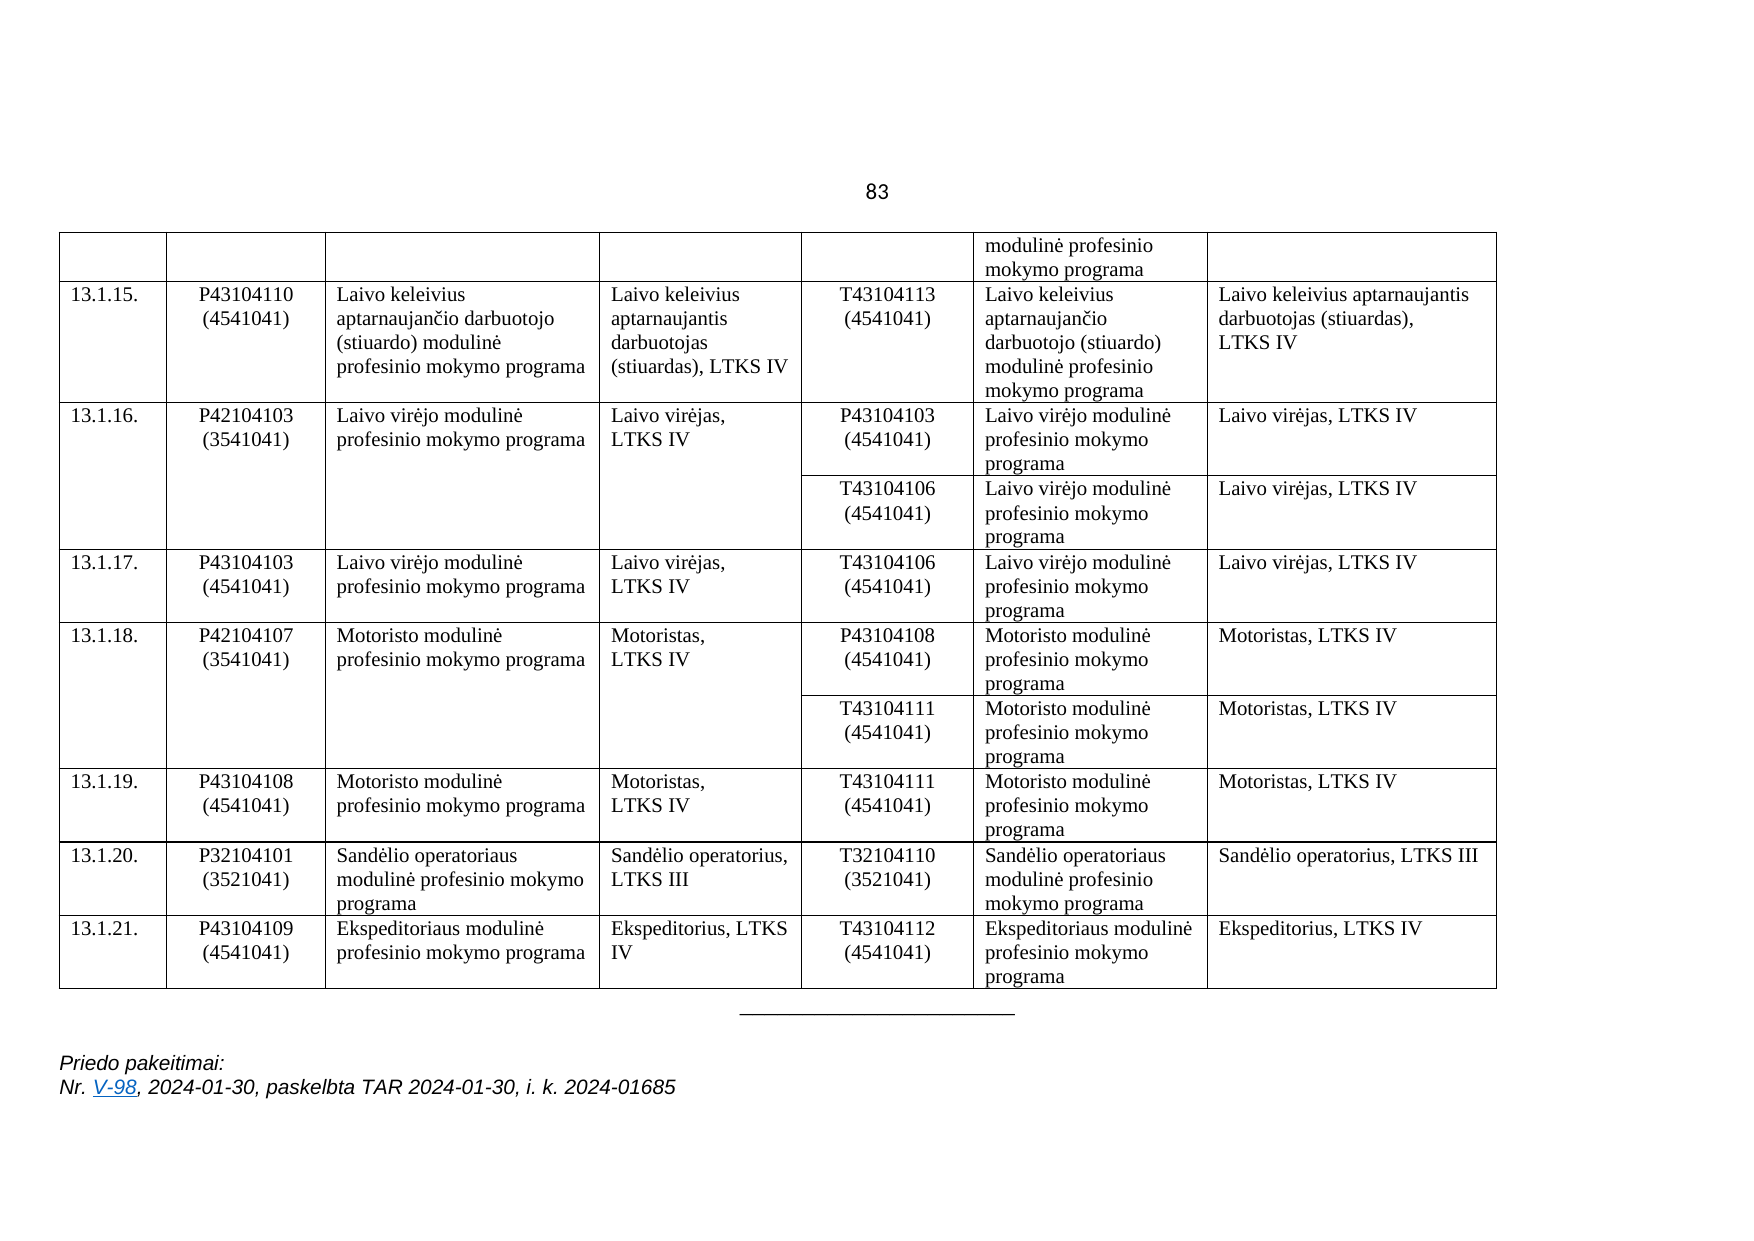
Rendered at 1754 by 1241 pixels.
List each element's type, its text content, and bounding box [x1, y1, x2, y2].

table_cell modulinė profesinio mokymo programa [974, 233, 1207, 281]
table_cell T32104110 (3521041) [802, 843, 973, 915]
table_cell P43104110 (4541041) [167, 282, 325, 402]
table_cell T43104111 (4541041) [802, 696, 973, 768]
table_cell P43104108 (4541041) [167, 769, 325, 841]
table_cell Ekspeditorius, LTKS IV [600, 916, 801, 988]
table_cell [1208, 233, 1496, 281]
table_cell Sandėlio operatorius, LTKS III [600, 843, 801, 915]
table_cell Motoristo modulinė profesinio mokymo programa [326, 769, 599, 841]
table_cell Motoristas, LTKS IV [600, 623, 801, 768]
table_cell Laivo keleivius aptarnaujantis darbuotojas (stiuardas), LTKS IV [1208, 282, 1496, 402]
table_cell Motoristo modulinė profesinio mokymo programa [974, 769, 1207, 841]
table_cell Sandėlio operatoriaus modulinė profesinio mokymo programa [974, 843, 1207, 915]
table_cell P43104103 (4541041) [802, 403, 973, 475]
table_cell [167, 233, 325, 281]
table_cell T43104106 (4541041) [802, 550, 973, 622]
table_cell Motoristas, LTKS IV [1208, 696, 1496, 768]
table_cell Motoristo modulinė profesinio mokymo programa [974, 696, 1207, 768]
table_cell P43104108 (4541041) [802, 623, 973, 695]
table_cell Laivo virėjo modulinė profesinio mokymo programa [974, 550, 1207, 622]
table_cell Laivo virėjo modulinė profesinio mokymo programa [974, 403, 1207, 475]
table_cell Laivo keleivius aptarnaujantis darbuotojas (stiuardas), LTKS IV [600, 282, 801, 402]
table_cell Motoristas, LTKS IV [1208, 623, 1496, 695]
table_cell Laivo virėjas, LTKS IV [1208, 403, 1496, 475]
table_cell [802, 233, 973, 281]
table_cell 13.1.19. [60, 769, 166, 841]
table_cell 13.1.17. [60, 550, 166, 622]
table_cell [600, 233, 801, 281]
table_cell P43104103 (4541041) [167, 550, 325, 622]
table_cell Ekspeditoriaus modulinė profesinio mokymo programa [326, 916, 599, 988]
text ______________________ [59, 989, 1695, 1018]
table_cell T43104112 (4541041) [802, 916, 973, 988]
table_cell Laivo virėjas, LTKS IV [600, 403, 801, 548]
table_cell Laivo keleivius aptarnaujančio darbuotojo (stiuardo) modulinė profesinio mokymo programa [974, 282, 1207, 402]
table_cell Motoristas, LTKS IV [600, 769, 801, 841]
table_cell P43104109 (4541041) [167, 916, 325, 988]
table_cell 13.1.16. [60, 403, 166, 548]
table_cell Laivo virėjo modulinė profesinio mokymo programa [326, 403, 599, 548]
table_cell Motoristas, LTKS IV [1208, 769, 1496, 841]
table_cell Motoristo modulinė profesinio mokymo programa [326, 623, 599, 768]
table_cell 13.1.18. [60, 623, 166, 768]
table_cell Laivo virėjas, LTKS IV [1208, 476, 1496, 548]
table_cell Laivo virėjo modulinė profesinio mokymo programa [974, 476, 1207, 548]
table_cell Ekspeditoriaus modulinė profesinio mokymo programa [974, 916, 1207, 988]
text Nr. V-98, 2024-01-30, paskelbta TAR 2024-01-30, i. k. 2024-01685 [59, 1075, 1695, 1099]
table_cell Laivo virėjas, LTKS IV [1208, 550, 1496, 622]
table_cell Sandėlio operatorius, LTKS III [1208, 843, 1496, 915]
table_cell Motoristo modulinė profesinio mokymo programa [974, 623, 1207, 695]
table_cell P42104107 (3541041) [167, 623, 325, 768]
table_cell [60, 233, 166, 281]
table_cell P42104103 (3541041) [167, 403, 325, 548]
table_cell 13.1.15. [60, 282, 166, 402]
table_cell P32104101 (3521041) [167, 843, 325, 915]
text Priedo pakeitimai: [59, 1051, 1695, 1075]
table_cell T43104111 (4541041) [802, 769, 973, 841]
table_cell 13.1.20. [60, 843, 166, 915]
table_cell Laivo virėjas, LTKS IV [600, 550, 801, 622]
table_cell [326, 233, 599, 281]
table_cell T43104113 (4541041) [802, 282, 973, 402]
table_cell Ekspeditorius, LTKS IV [1208, 916, 1496, 988]
table_cell Laivo virėjo modulinė profesinio mokymo programa [326, 550, 599, 622]
table_cell T43104106 (4541041) [802, 476, 973, 548]
table_cell Laivo keleivius aptarnaujančio darbuotojo (stiuardo) modulinė profesinio mokymo programa [326, 282, 599, 402]
table_cell Sandėlio operatoriaus modulinė profesinio mokymo programa [326, 843, 599, 915]
table_cell 13.1.21. [60, 916, 166, 988]
